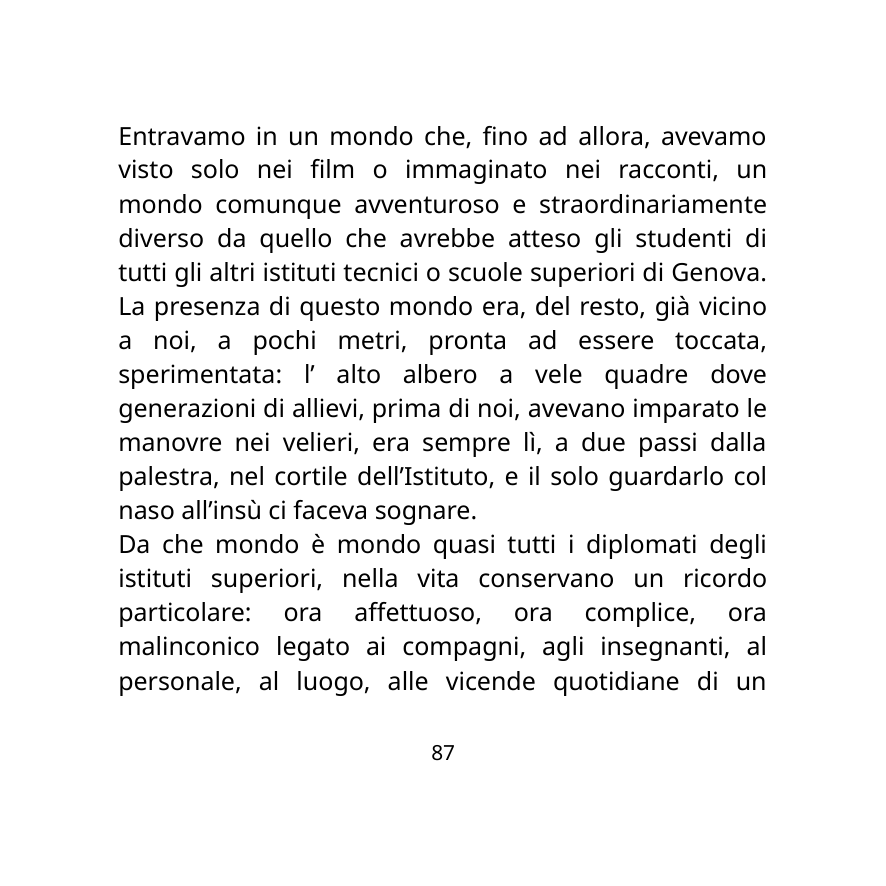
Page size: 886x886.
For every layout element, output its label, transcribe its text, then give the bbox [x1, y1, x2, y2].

text Da che mondo è mondo quasi tutti i diplomati degli istituti superiori, nella vita conservano un ricordo particolare: ora affettuoso, ora complice, ora malinconico legato ai compagni, agli insegnanti, al personale, al luogo, alle vicende quotidiane di un [118, 527, 768, 697]
text Entravamo in un mondo che, fino ad allora, avevamo visto solo nei film o immaginato nei racconti, un mondo comunque avventuroso e straordinariamente diverso da quello che avrebbe atteso gli studenti di tutti gli altri istituti tecnici o scuole superiori di Genova. La presenza di questo mondo era, del resto, già vicino a noi, a pochi metri, pronta ad essere toccata, sperimentata: l’ alto albero a vele quadre dove generazioni di allievi, prima di noi, avevano imparato le manovre nei velieri, era sempre lì, a due passi dalla palestra, nel cortile dell’Istituto, e il solo guardarlo col naso all’insù ci faceva sognare. [118, 118, 768, 527]
